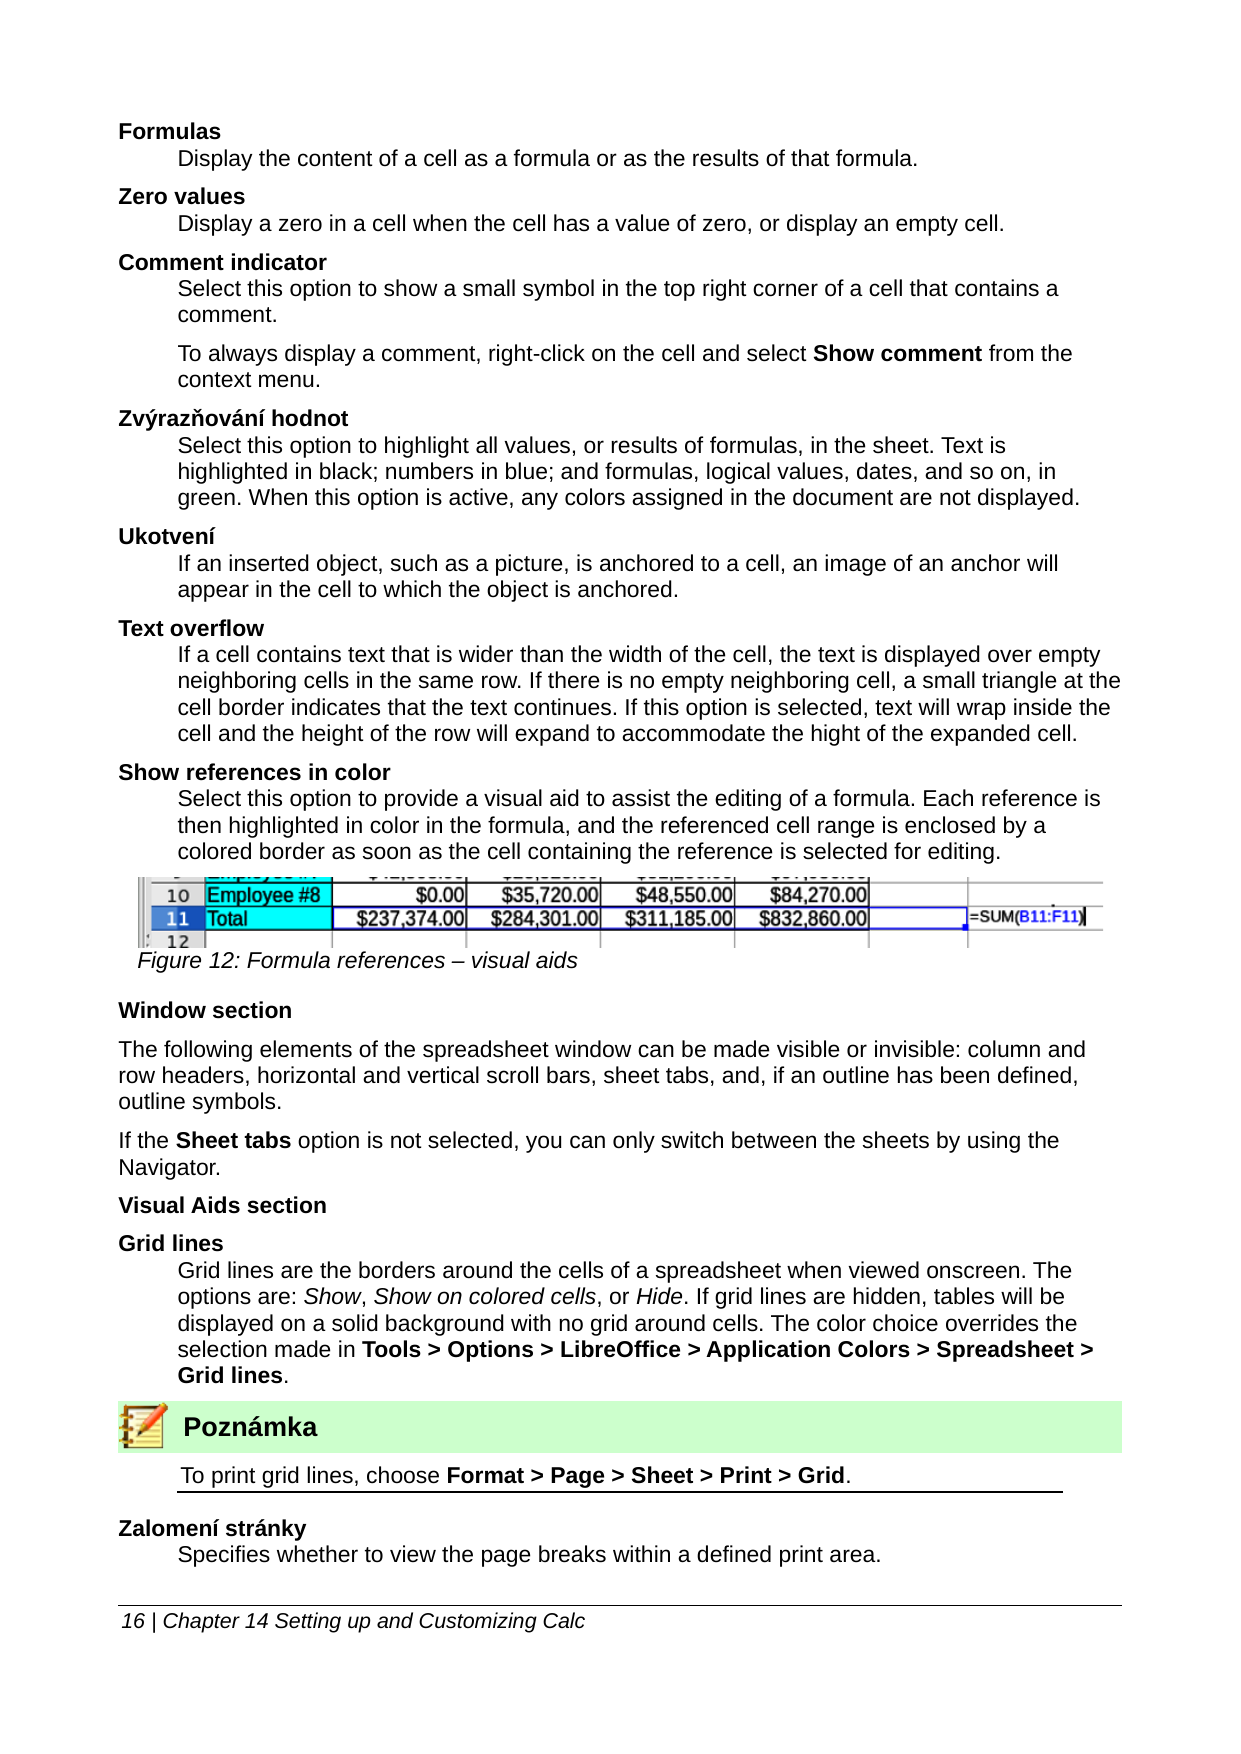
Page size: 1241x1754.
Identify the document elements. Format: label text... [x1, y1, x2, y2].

text Zalomení stránky [118, 1514, 1122, 1541]
picture [137, 877, 1104, 948]
text Zero values [118, 183, 1122, 210]
text Grid lines are the borders around the cells of a spreadsheet when viewed onscreen. The options are: Show, Show on colored cells, or Hide. If grid lines are hidden, tables will be displayed on a solid background with no grid around cells. The color choice overrides the selection made in Tools > Options > LibreOffice > Application Colors > Spreadsheet > Grid lines. [177, 1257, 1122, 1388]
text If an inserted object, such as a picture, is anchored to a cell, an image of an anchor will appear in the cell to which the object is anchored. [177, 549, 1122, 602]
text Select this option to show a small symbol in the top right corner of a cell that contains a comment. [177, 275, 1122, 328]
text The following elements of the spreadsheet window can be made visible or invisible: column and row headers, horizontal and vertical scroll bars, sheet tabs, and, if an outline has been defined, outline symbols. [118, 1036, 1122, 1114]
text Ukotvení [118, 523, 1122, 549]
subtitle Poznámka [118, 1401, 1122, 1453]
text Zvýrazňování hodnot [118, 405, 1122, 432]
text Window section [118, 997, 1122, 1024]
text Formulas [118, 118, 1122, 144]
text Select this option to provide a visual aid to assist the editing of a formula. Each reference is then highlighted in color in the formula, and the referenced cell range is enclosed by a colored border as soon as the cell containing the reference is selected for editing. [177, 785, 1122, 864]
text Display a zero in a cell when the cell has a value of zero, or display an empty cell. [177, 210, 1122, 236]
text To print grid lines, choose Format > Page > Sheet > Print > Grid. [177, 1459, 1063, 1491]
text Select this option to highlight all values, or results of formulas, in the sheet. Text is highlighted in black; numbers in blue; and formulas, logical values, dates, and so on, in green. When this option is active, any colors assigned in the document are not displayed. [177, 432, 1122, 511]
text Comment indicator [118, 248, 1122, 275]
text Show references in color [118, 759, 1122, 785]
text Grid lines [118, 1230, 1122, 1257]
text Figure 12: Formula references – visual aids [137, 948, 1103, 974]
text If a cell contains text that is wider than the width of the cell, the text is displayed over empty neighboring cells in the same row. If there is no empty neighboring cell, a small triangle at the cell border indicates that the text continues. If this option is selected, text will wrap inside the cell and the height of the row will expand to accommodate the hight of the expanded cell. [177, 641, 1122, 747]
text If the Sheet tabs option is not selected, you can only switch between the sheets by using the Navigator. [118, 1127, 1122, 1180]
text Specifies whether to view the page breaks within a defined print area. [177, 1541, 1122, 1567]
picture [119, 1401, 170, 1452]
text Display the content of a cell as a formula or as the results of that formula. [177, 144, 1122, 171]
text Visual Aids section [118, 1192, 1122, 1219]
text To always display a comment, right-click on the cell and select Show comment from the context menu. [177, 340, 1122, 393]
text Text overflow [118, 615, 1122, 641]
